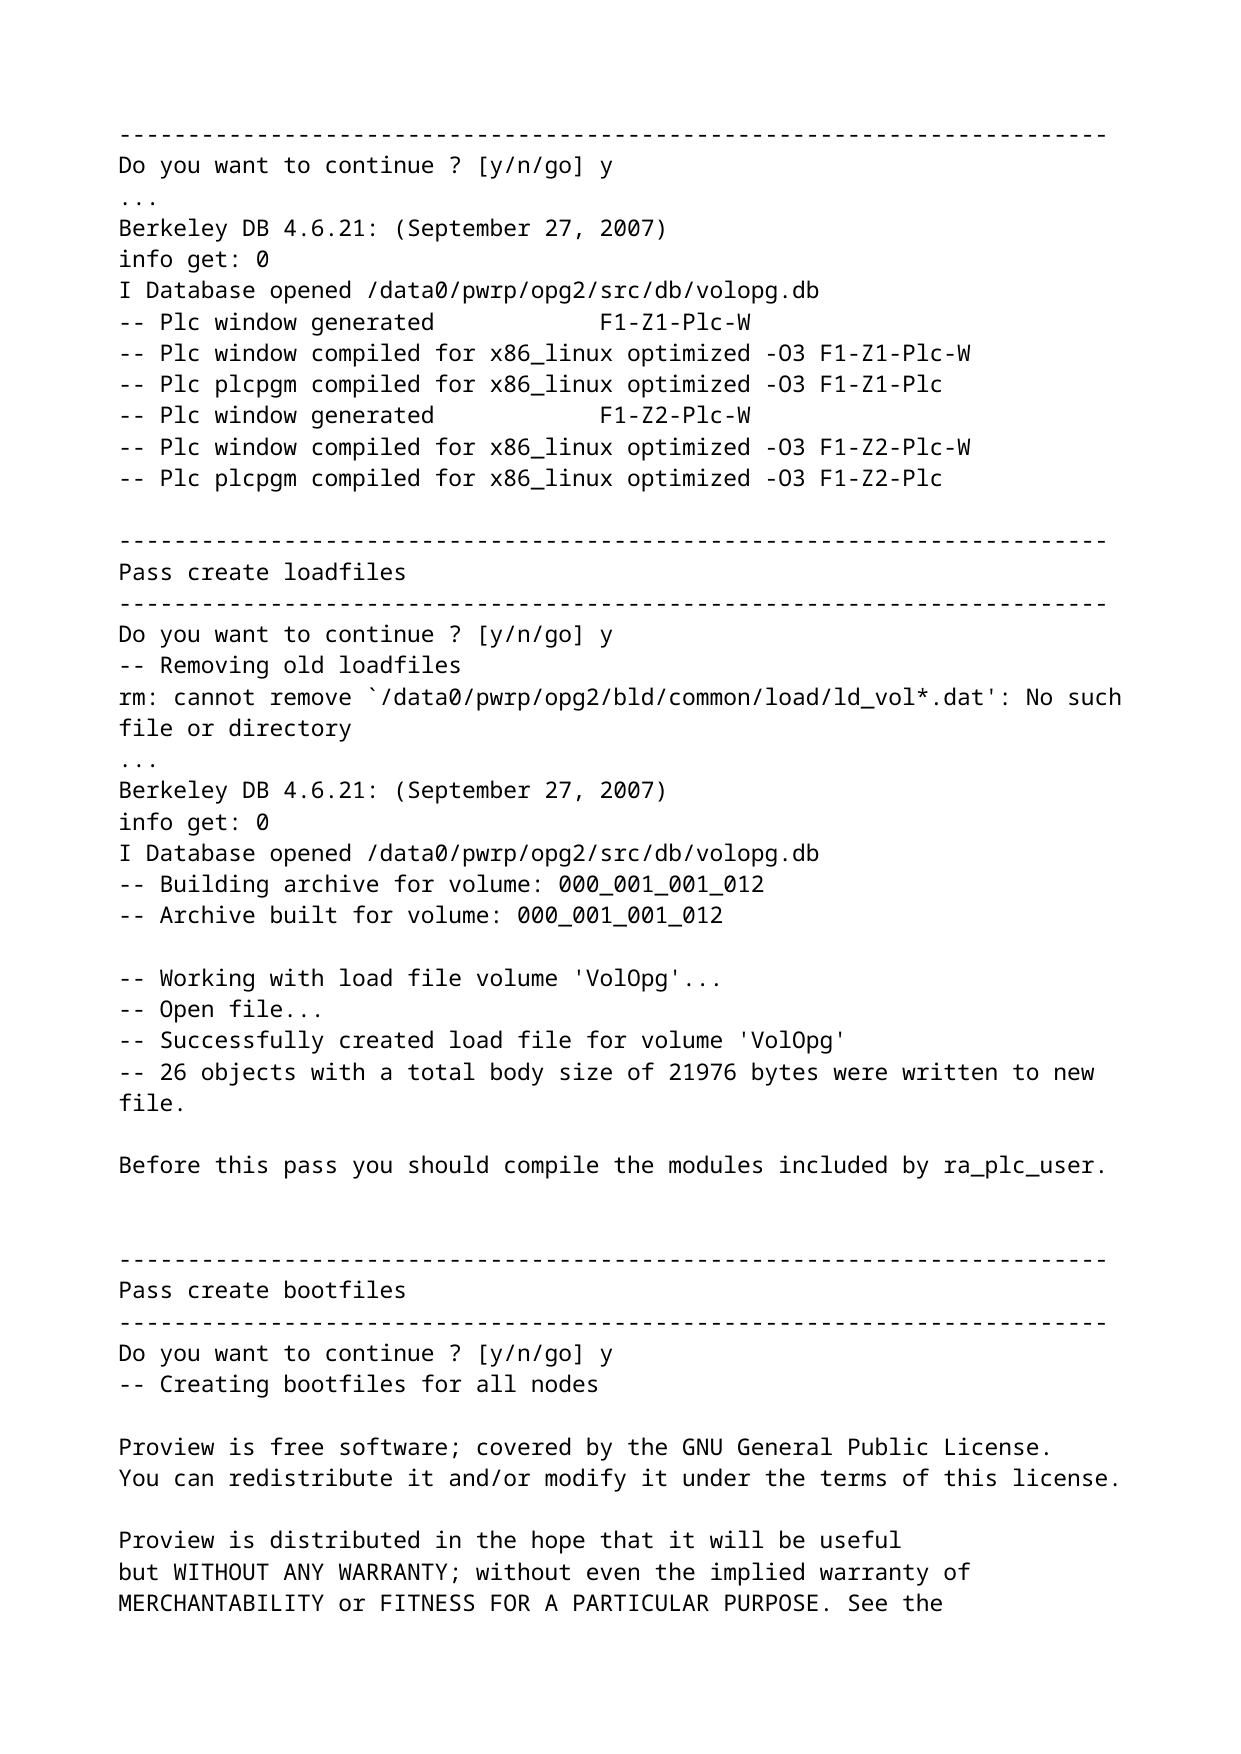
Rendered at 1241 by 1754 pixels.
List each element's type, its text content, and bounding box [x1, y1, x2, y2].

text -- 26 objects with a total body size of 21976 bytes were written to new file. [118, 1056, 1122, 1118]
text -- Successfully created load file for volume 'VolOpg' [118, 1024, 1122, 1056]
text -- Plc window generated F1-Z1-Plc-W [118, 306, 1122, 337]
text ... [118, 743, 1122, 774]
text Proview is distributed in the hope that it will be useful [118, 1524, 1122, 1556]
text ------------------------------------------------------------------------Pass create bootfiles [118, 1243, 1122, 1306]
text ------------------------------------------------------------------------Pass create loadfiles [118, 524, 1122, 587]
text info get: 0 [118, 806, 1122, 837]
text -- Plc plcpgm compiled for x86_linux optimized -O3 F1-Z1-Plc [118, 368, 1122, 399]
text You can redistribute it and/or modify it under the terms of this license. [118, 1462, 1122, 1493]
text -- Plc window compiled for x86_linux optimized -O3 F1-Z1-Plc-W [118, 337, 1122, 368]
text -- Working with load file volume 'VolOpg'... [118, 962, 1122, 993]
text Berkeley DB 4.6.21: (September 27, 2007) [118, 212, 1122, 243]
text ------------------------------------------------------------------------Do you want to continue ? [y/n/go] y [118, 1306, 1122, 1368]
text MERCHANTABILITY or FITNESS FOR A PARTICULAR PURPOSE. See the [118, 1587, 1122, 1618]
text -- Open file... [118, 993, 1122, 1024]
text but WITHOUT ANY WARRANTY; without even the implied warranty of [118, 1556, 1122, 1587]
text -- Creating bootfiles for all nodes [118, 1368, 1122, 1399]
text Before this pass you should compile the modules included by ra_plc_user. [118, 1149, 1122, 1181]
text -- Building archive for volume: 000_001_001_012 [118, 868, 1122, 899]
text I Database opened /data0/pwrp/opg2/src/db/volopg.db [118, 837, 1122, 868]
text ------------------------------------------------------------------------Do you want to continue ? [y/n/go] y [118, 118, 1122, 181]
text ... [118, 181, 1122, 212]
text info get: 0 [118, 243, 1122, 274]
text -- Plc window compiled for x86_linux optimized -O3 F1-Z2-Plc-W [118, 431, 1122, 462]
text -- Archive built for volume: 000_001_001_012 [118, 899, 1122, 931]
text ------------------------------------------------------------------------Do you want to continue ? [y/n/go] y [118, 587, 1122, 649]
text Berkeley DB 4.6.21: (September 27, 2007) [118, 774, 1122, 806]
text I Database opened /data0/pwrp/opg2/src/db/volopg.db [118, 274, 1122, 306]
text -- Plc plcpgm compiled for x86_linux optimized -O3 F1-Z2-Plc [118, 462, 1122, 493]
text -- Removing old loadfiles [118, 649, 1122, 681]
text rm: cannot remove `/data0/pwrp/opg2/bld/common/load/ld_vol*.dat': No such file or directory [118, 681, 1122, 743]
text Proview is free software; covered by the GNU General Public License. [118, 1431, 1122, 1462]
text -- Plc window generated F1-Z2-Plc-W [118, 399, 1122, 431]
